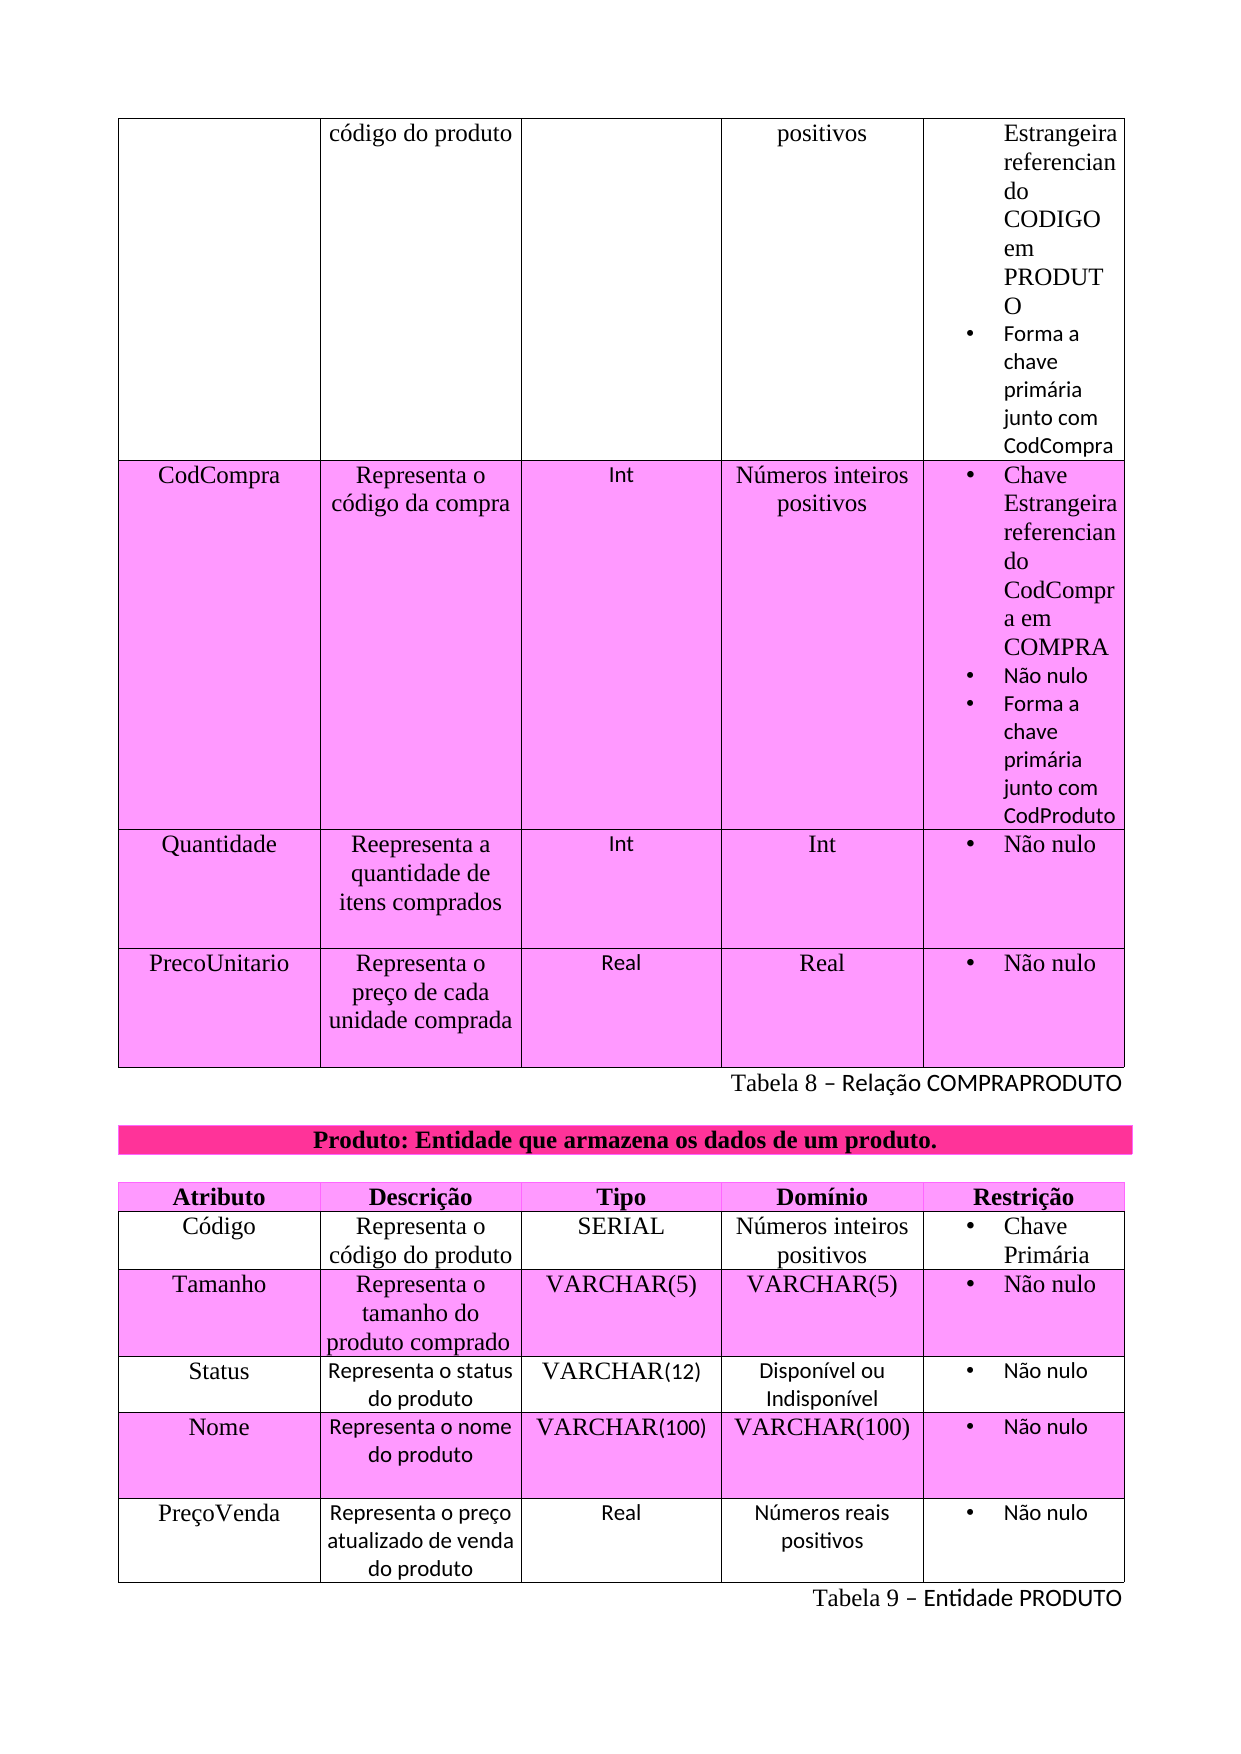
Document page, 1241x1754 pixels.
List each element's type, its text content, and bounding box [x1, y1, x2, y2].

table_cell SERIAL [522, 1212, 721, 1269]
table_cell Não nulo [924, 949, 1124, 1067]
table_cell Chave Primária [924, 1212, 1124, 1269]
table_cell código do produto [321, 119, 521, 460]
table_header Descrição [321, 1183, 521, 1211]
table_cell Números inteiros positivos [722, 461, 923, 829]
table_cell Representa o preço atualizado de venda do produto [321, 1499, 521, 1582]
table_cell Representa o código do produto [321, 1212, 521, 1269]
table_cell Representa o nome do produto [321, 1413, 521, 1498]
table_cell Int [522, 461, 721, 829]
table_cell VARCHAR(100) [722, 1413, 923, 1498]
table_cell VARCHAR(12) [522, 1357, 721, 1412]
table_cell Não nulo [924, 1413, 1124, 1498]
table_cell Int [522, 830, 721, 948]
table_cell Real [522, 949, 721, 1067]
text Tabela 9 – Entidade PRODUTO [118, 1583, 1122, 1613]
table_cell Reepresenta a quantidade de itens comprados [321, 830, 521, 948]
table_cell Representa o preço de cada unidade comprada [321, 949, 521, 1067]
table_cell VARCHAR(100) [522, 1413, 721, 1498]
table_cell Não nulo [924, 1499, 1124, 1582]
table_cell [119, 119, 320, 460]
table_cell Int [722, 830, 923, 948]
table_cell Não nulo [924, 830, 1124, 948]
table_cell Chave Estrangeira referenciando CodCompra em COMPRA Não nulo Forma a chave primária junto com CodProduto [924, 461, 1124, 829]
table_cell Código [119, 1212, 320, 1269]
table_cell Real [722, 949, 923, 1067]
table_cell Representa o tamanho do produto comprado [321, 1270, 521, 1356]
table_cell Tamanho [119, 1270, 320, 1356]
table_header Tipo [522, 1183, 721, 1211]
table_cell VARCHAR(5) [522, 1270, 721, 1356]
table_header Domínio [722, 1183, 923, 1211]
table_cell Não nulo [924, 1357, 1124, 1412]
table_header Produto: Entidade que armazena os dados de um produto. [119, 1126, 1132, 1154]
table_header Restrição [924, 1183, 1124, 1211]
table_cell VARCHAR(5) [722, 1270, 923, 1356]
table_cell Números inteiros positivos [722, 1212, 923, 1269]
table_cell CodCompra [119, 461, 320, 829]
table_cell positivos [722, 119, 923, 460]
table_cell [522, 119, 721, 460]
table_cell Nome [119, 1413, 320, 1498]
text Tabela 8 – Relação COMPRAPRODUTO [118, 1068, 1122, 1097]
table_header Atributo [119, 1183, 320, 1211]
table_cell Números reais positivos [722, 1499, 923, 1582]
table_cell Real [522, 1499, 721, 1582]
table_cell PrecoUnitario [119, 949, 320, 1067]
table_cell PreçoVenda [119, 1499, 320, 1582]
table_cell Quantidade [119, 830, 320, 948]
table_cell Chave Estrangeira referenciando CODIGO em PRODUTO Forma a chave primária junto com CodCompra [924, 119, 1124, 460]
table_cell Não nulo [924, 1270, 1124, 1356]
table_cell Status [119, 1357, 320, 1412]
table_cell Representa o código da compra [321, 461, 521, 829]
table_cell Disponível ou Indisponível [722, 1357, 923, 1412]
table_cell Representa o status do produto [321, 1357, 521, 1412]
